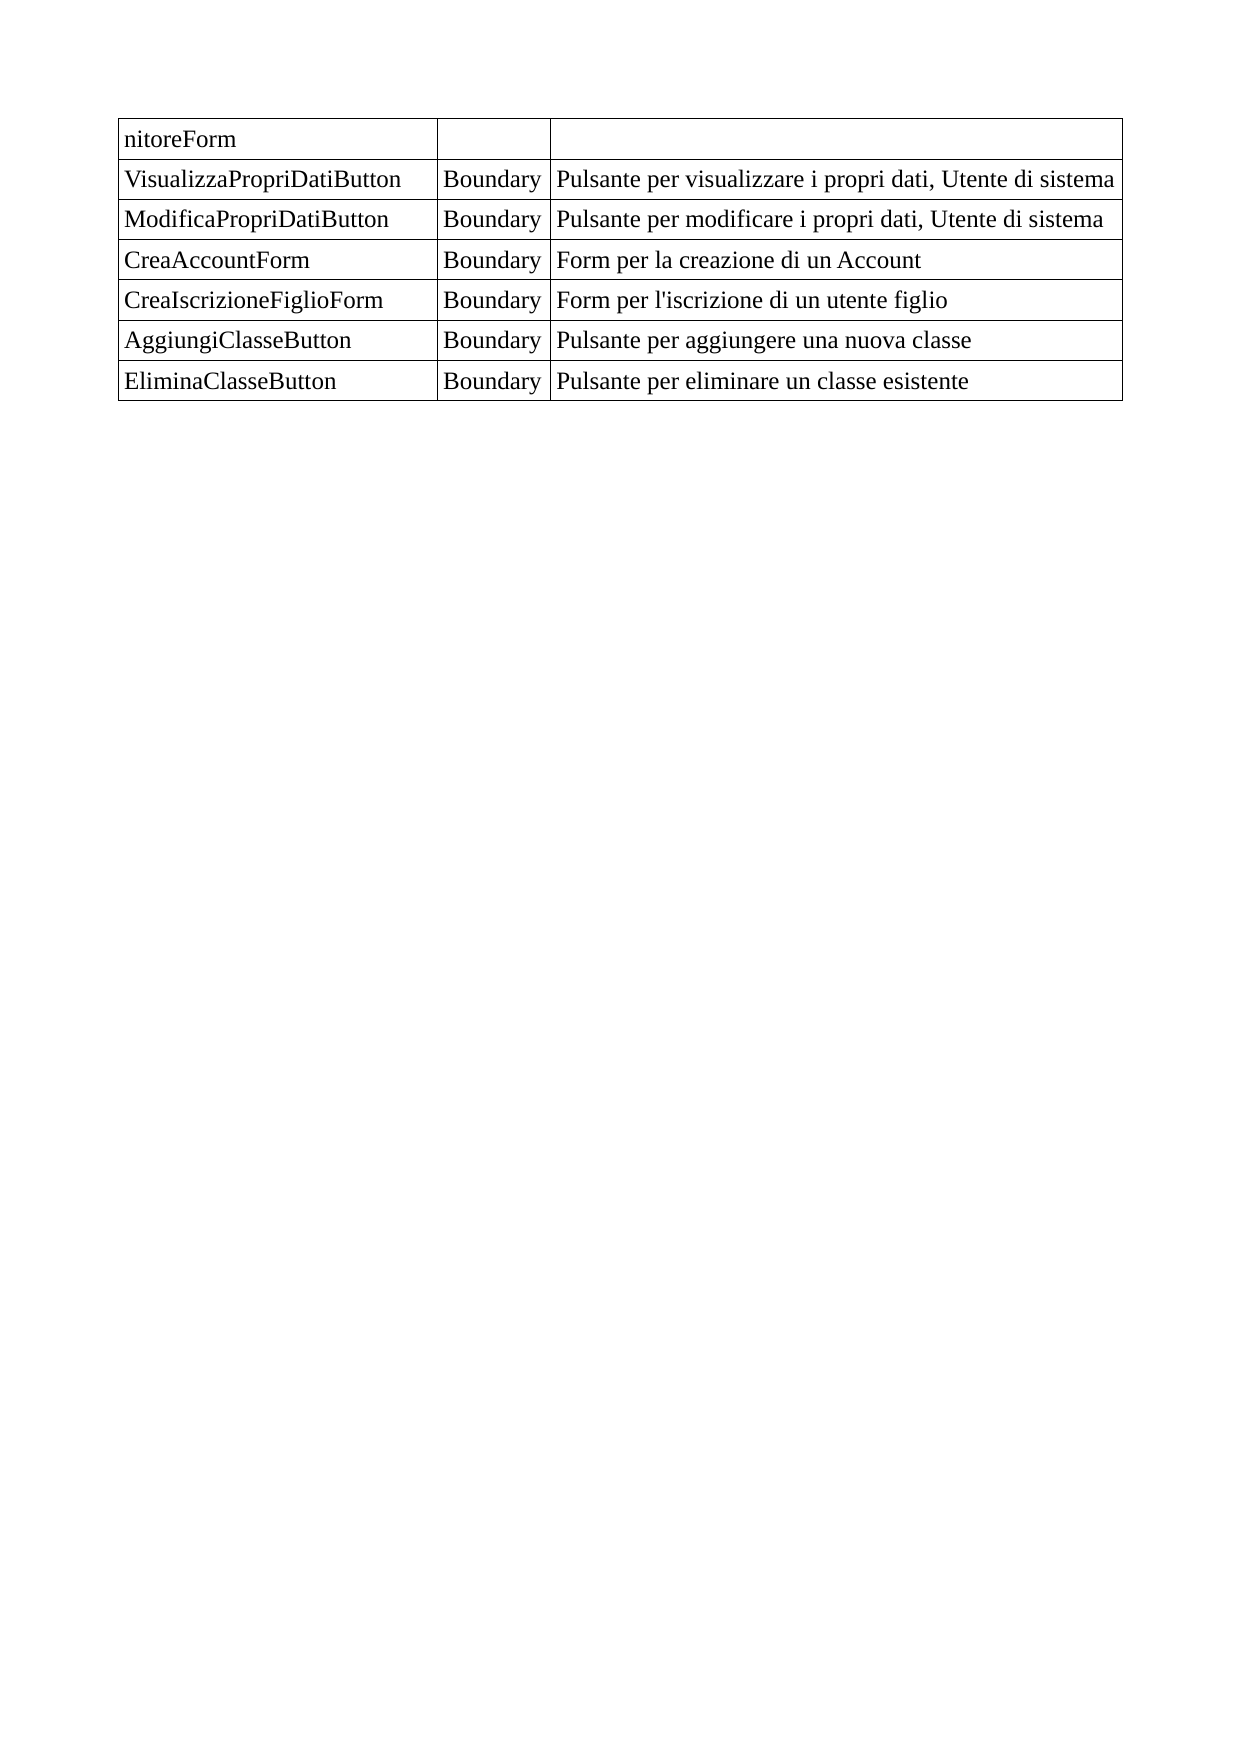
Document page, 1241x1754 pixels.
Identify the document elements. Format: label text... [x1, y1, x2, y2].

table_cell CreaAccountForm [119, 240, 437, 279]
table_cell [438, 119, 550, 158]
table_cell EliminaClasseButton [119, 361, 437, 400]
table_cell ModificaPropriDatiButton [119, 200, 437, 239]
table_cell [551, 119, 1122, 158]
table_cell Boundary [438, 361, 550, 400]
table_cell Pulsante per visualizzare i propri dati, Utente di sistema [551, 160, 1122, 199]
table_cell Boundary [438, 240, 550, 279]
table_cell Boundary [438, 160, 550, 199]
table_cell AggiungiClasseButton [119, 321, 437, 360]
table_cell Boundary [438, 280, 550, 320]
table_cell VisualizzaPropriDatiButton [119, 160, 437, 199]
table_cell Boundary [438, 321, 550, 360]
table_cell Form per l'iscrizione di un utente figlio [551, 280, 1122, 320]
table_cell Pulsante per eliminare un classe esistente [551, 361, 1122, 400]
table_cell Boundary [438, 200, 550, 239]
table_cell nitoreForm [119, 119, 437, 158]
table_cell CreaIscrizioneFiglioForm [119, 280, 437, 320]
table_cell Form per la creazione di un Account [551, 240, 1122, 279]
table_cell Pulsante per modificare i propri dati, Utente di sistema [551, 200, 1122, 239]
table_cell Pulsante per aggiungere una nuova classe [551, 321, 1122, 360]
